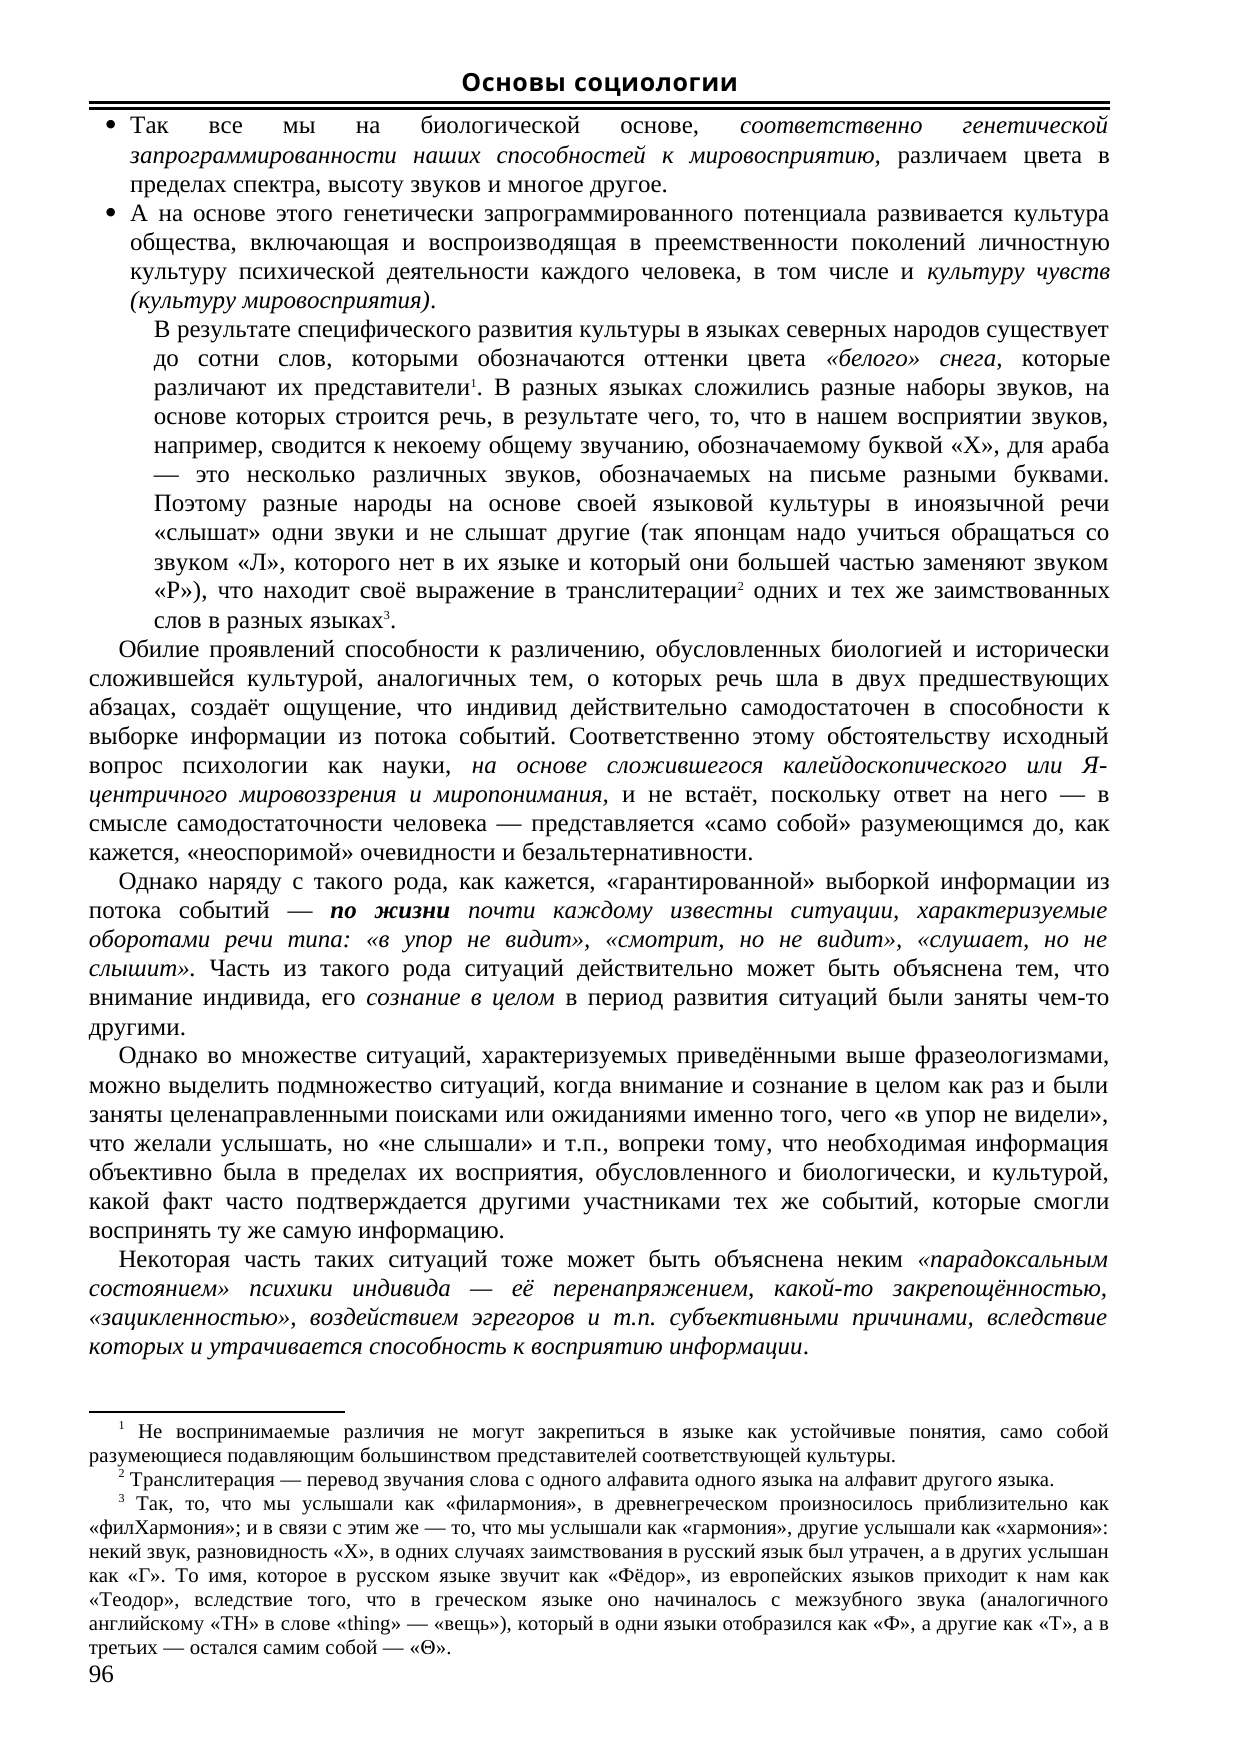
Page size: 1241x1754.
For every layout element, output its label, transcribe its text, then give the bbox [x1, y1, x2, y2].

text Однако во множестве ситуаций, характеризуемых приведёнными выше фразеологизмами, можно выделить подмножество ситуаций, когда внимание и сознание в целом как раз и были заняты целенаправленными поисками или ожиданиями именно того, чего «в упор не видели», что желали услышать, но «не слышали» и т.п., вопреки тому, что необходимая информация объективно была в пределах их восприятия, обусловленного и биологически, и культурой, какой факт часто подтверждается другими участниками тех же событий, которые смогли воспринять ту же самую информацию. [89, 1040, 1110, 1244]
list Транслитерация — перевод звучания слова с одного алфавита одного языка на алфавит другого языка. [89, 1467, 1110, 1491]
list В результате специфического развития культуры в языках северных народов существует до сотни слов, которыми обозначаются оттенки цвета «белого» снега, которые различают их представители. В разных языках сложились разные наборы звуков, на основе которых строится речь, в результате чего, то, что в нашем восприятии звуков, например, сводится к некоему общему звучанию, обозначаемому буквой «Х», для араба — это несколько различных звуков, обозначаемых на письме разными буквами. Поэтому разные народы на основе своей языковой культуры в иноязычной речи «слышат» одни звуки и не слышат другие (так японцам надо учиться обращаться со звуком «Л», которого нет в их языке и который они большей частью заменяют звуком «Р»), что находит своё выражение в транслитерации одних и тех же заимствованных слов в разных языках. [136, 314, 1110, 633]
list Так все мы на биологической основе, соответственно генетической запрограммированности наших способностей к мировосприятию, различаем цвета в пределах спектра, высоту звуков и многое другое. [106, 110, 1110, 198]
list А на основе этого генетически запрограммированного потенциала развивается культура общества, включающая и воспроизводящая в преемственности поколений личностную культуру психической деятельности каждого человека, в том числе и культуру чувств (культуру мировосприятия). [106, 198, 1110, 314]
list Так, то, что мы услышали как «филармония», в древнегреческом произносилось приблизительно как «филХармония»; и в связи с этим же — то, что мы услышали как «гармония», другие услышали как «хармония»: некий звук, разновидность «Х», в одних случаях заимствования в русский язык был утрачен, а в других услышан как «Г». То имя, которое в русском языке звучит как «Фёдор», из европейских языков приходит к нам как «Теодор», вследствие того, что в греческом языке оно начиналось с межзубного звука (аналогичного английскому «TH» в слове «thing» — «вещь»), который в одни языки отобразился как «Ф», а другие как «Т», а в третьих — остался самим собой — «». [89, 1491, 1110, 1659]
text Обилие проявлений способности к различению, обусловленных биологией и исторически сложившейся культурой, аналогичных тем, о которых речь шла в двух предшествующих абзацах, создаёт ощущение, что индивид действительно самодостаточен в способности к выборке информации из потока событий. Соответственно этому обстоятельству исходный вопрос психологии как науки, на основе сложившегося калейдоскопического или Я-центричного мировоззрения и миропонимания, и не встаёт, поскольку ответ на него — в смысле самодостаточности человека — представляется «само собой» разумеющимся до, как кажется, «неоспоримой» очевидности и безальтернативности. [89, 633, 1110, 866]
text Однако наряду с такого рода, как кажется, «гарантированной» выборкой информации из потока событий — по жизни почти каждому известны ситуации, характеризуемые оборотами речи типа: «в упор не видит», «смотрит, но не видит», «слушает, но не слышит». Часть из такого рода ситуаций действительно может быть объяснена тем, что внимание индивида, его сознание в целом в период развития ситуаций были заняты чем-то другими. [89, 866, 1110, 1040]
list Не воспринимаемые различия не могут закрепиться в языке как устойчивые понятия, само собой разумеющиеся подавляющим большинством представителей соответствующей культуры. [89, 1418, 1110, 1467]
text Некоторая часть таких ситуаций тоже может быть объяснена неким «парадоксальным состоянием» психики индивида — её перенапряжением, какой-то закрепощённостью, «зацикленностью», воздействием эгрегоров и т.п. субъективными причинами, вследствие которых и утрачивается способность к восприятию информации. [89, 1244, 1110, 1360]
